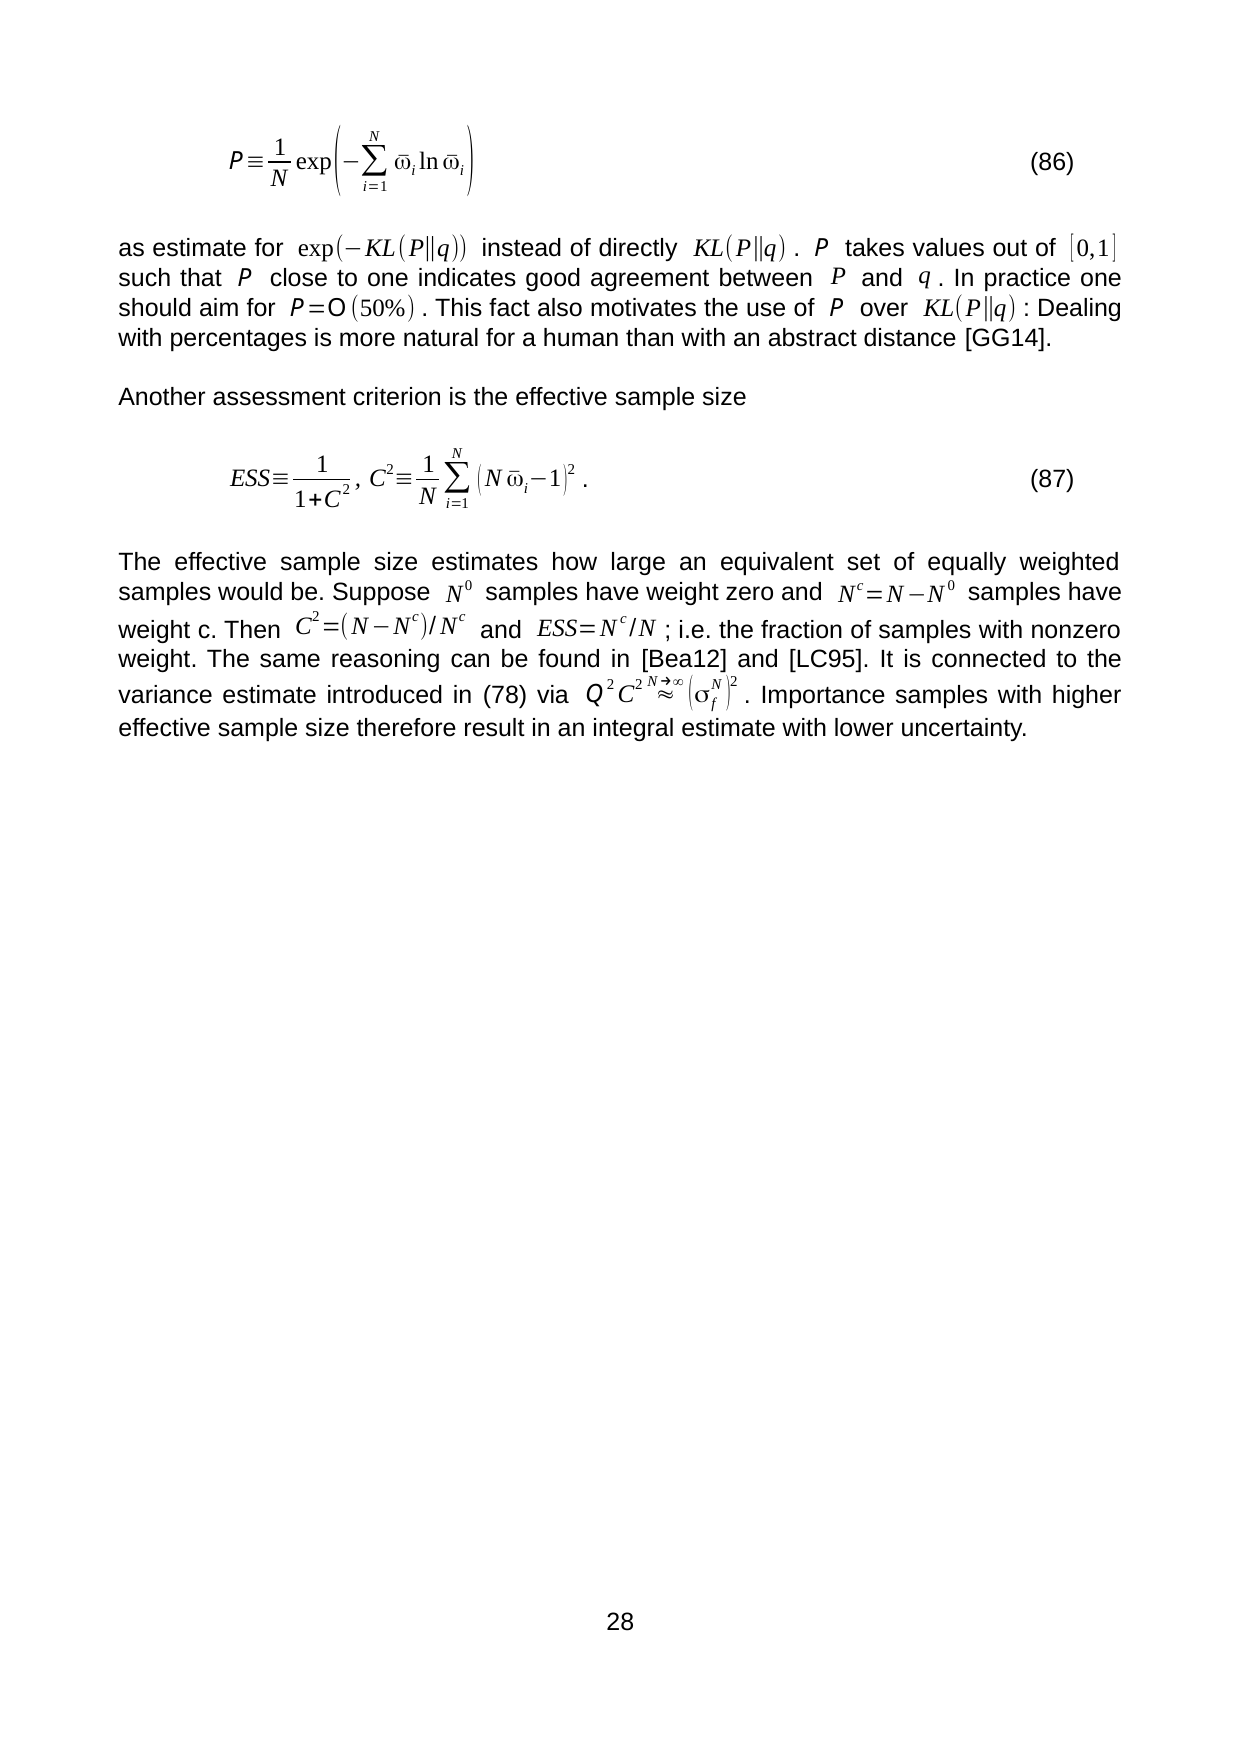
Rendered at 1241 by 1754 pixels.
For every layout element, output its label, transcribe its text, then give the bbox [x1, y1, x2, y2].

table_header [217, 118, 1024, 204]
table_header (86) [1024, 118, 1123, 204]
text as estimate for instead of directly . takes values out of such that close to one indicates good agreement between and . In practice one should aim for . This fact also motivates the use of over : Dealing with percentages is more natural for a human than with an abstract distance [GG14]. [118, 233, 1122, 353]
table_header [118, 439, 217, 519]
table_header [118, 118, 217, 204]
table_header (87) [1024, 439, 1123, 519]
text Another assessment criterion is the effective sample size [118, 381, 1122, 410]
text The effective sample size estimates how large an equivalent set of equally weighted samples would be. Suppose samples have weight zero and samples have weight c. Then and ; i.e. the fraction of samples with nonzero weight. The same reasoning can be found in [Bea12] and [LC95]. It is connected to the variance estimate introduced in (78) via . Importance samples with higher effective sample size therefore result in an integral estimate with lower uncertainty. [118, 547, 1122, 742]
table_header . [217, 439, 1024, 519]
